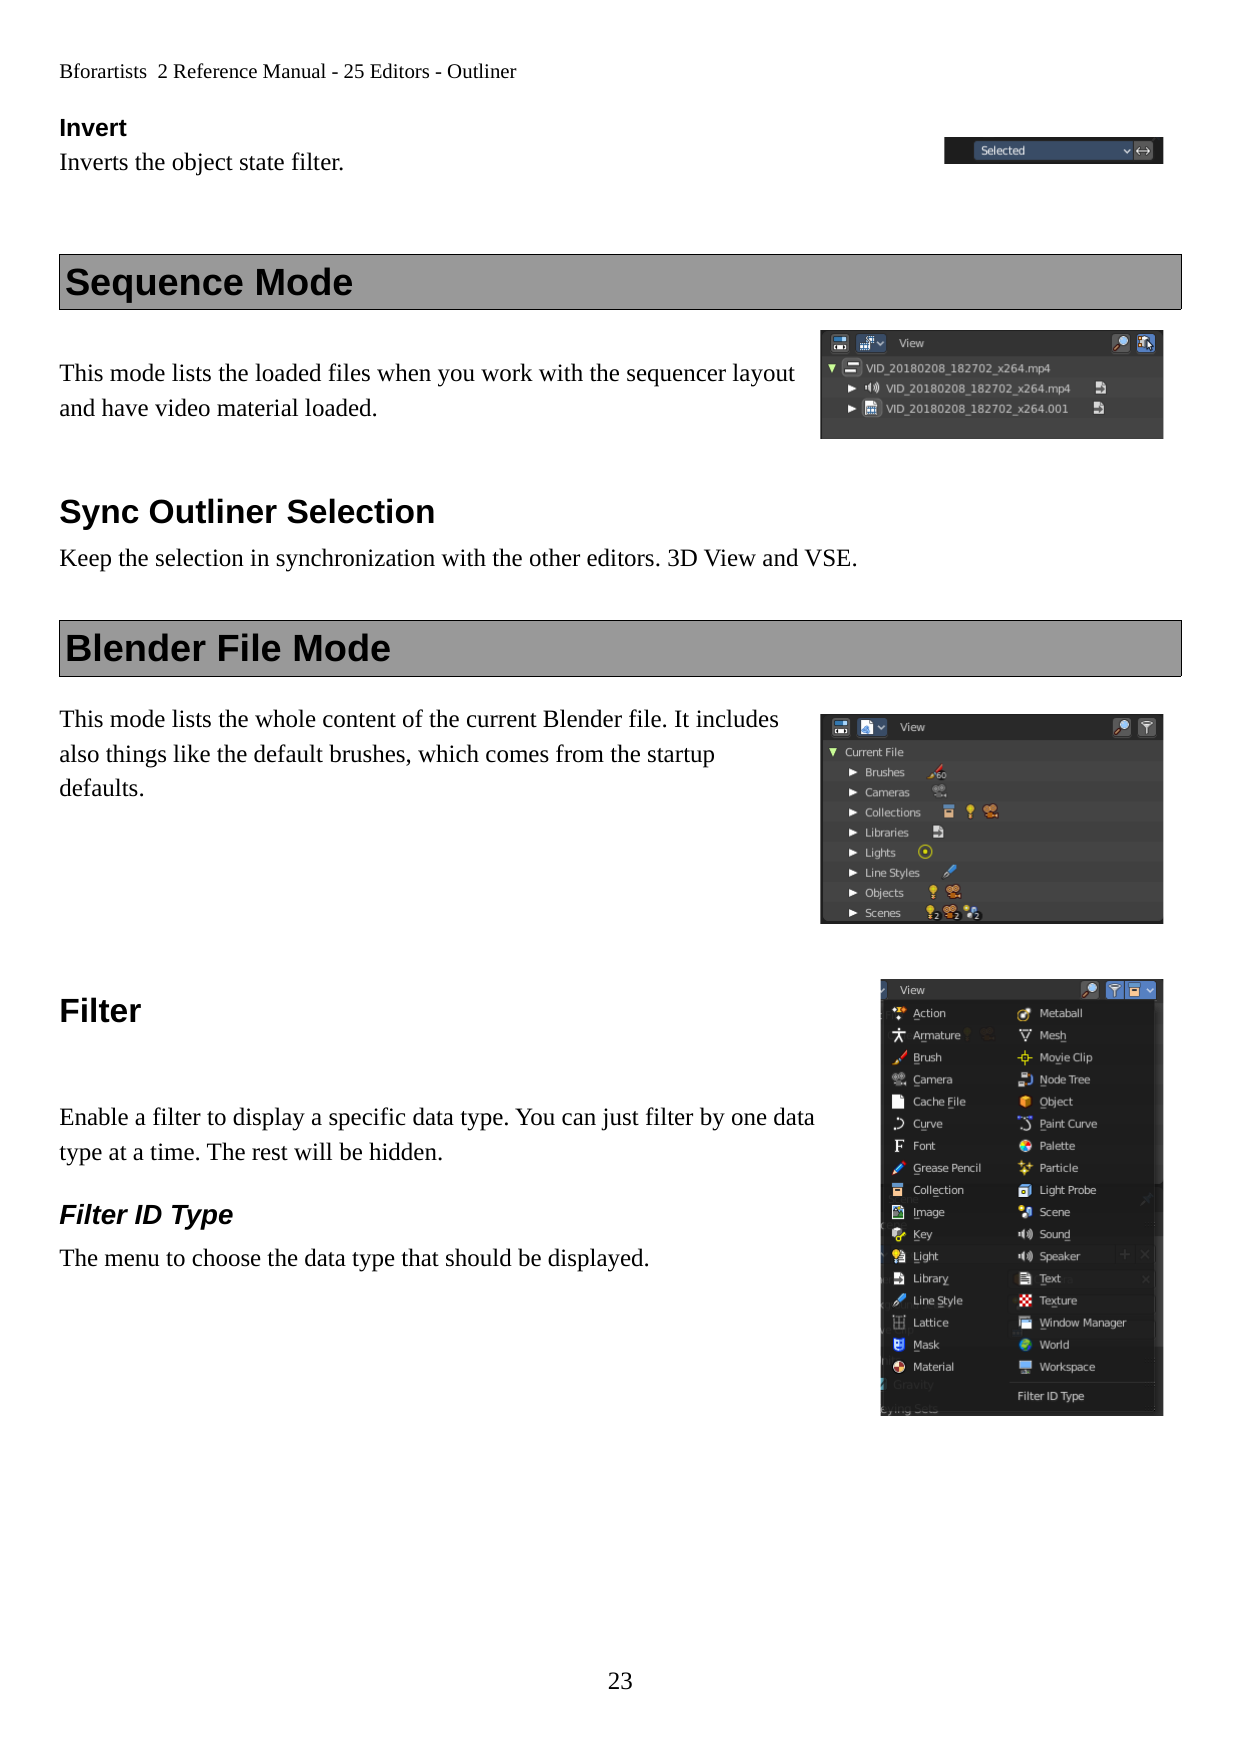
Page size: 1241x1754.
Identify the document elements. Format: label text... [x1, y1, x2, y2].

text Enable a filter to display a specific data type. You can just filter by one data type at a time. The rest will be hidden. [59, 1102, 880, 1166]
table_header Sequence Mode [60, 255, 1181, 309]
picture [820, 714, 1164, 924]
picture [820, 330, 1164, 439]
subtitle Invert [59, 113, 1181, 141]
text The menu to choose the data type that should be displayed. [59, 1243, 880, 1272]
picture [880, 979, 1164, 1416]
text This mode lists the loaded files when you work with the sequencer layout and have video material loaded. [59, 358, 820, 422]
subtitle Sync Outliner Selection [59, 491, 1181, 530]
table_header Blender File Mode [60, 621, 1181, 676]
subtitle Filter ID Type [59, 1198, 880, 1230]
text Keep the selection in synchronization with the other editors. 3D View and VSE. [59, 543, 1181, 571]
subtitle Filter [59, 991, 880, 1029]
picture [944, 137, 1164, 164]
text This mode lists the whole content of the current Blender file. It includes also things like the default brushes, which comes from the startup defaults. [59, 704, 1181, 802]
subtitle [1164, 991, 1181, 1029]
subtitle [1164, 1198, 1181, 1230]
text Inverts the object state filter. [59, 147, 1181, 176]
